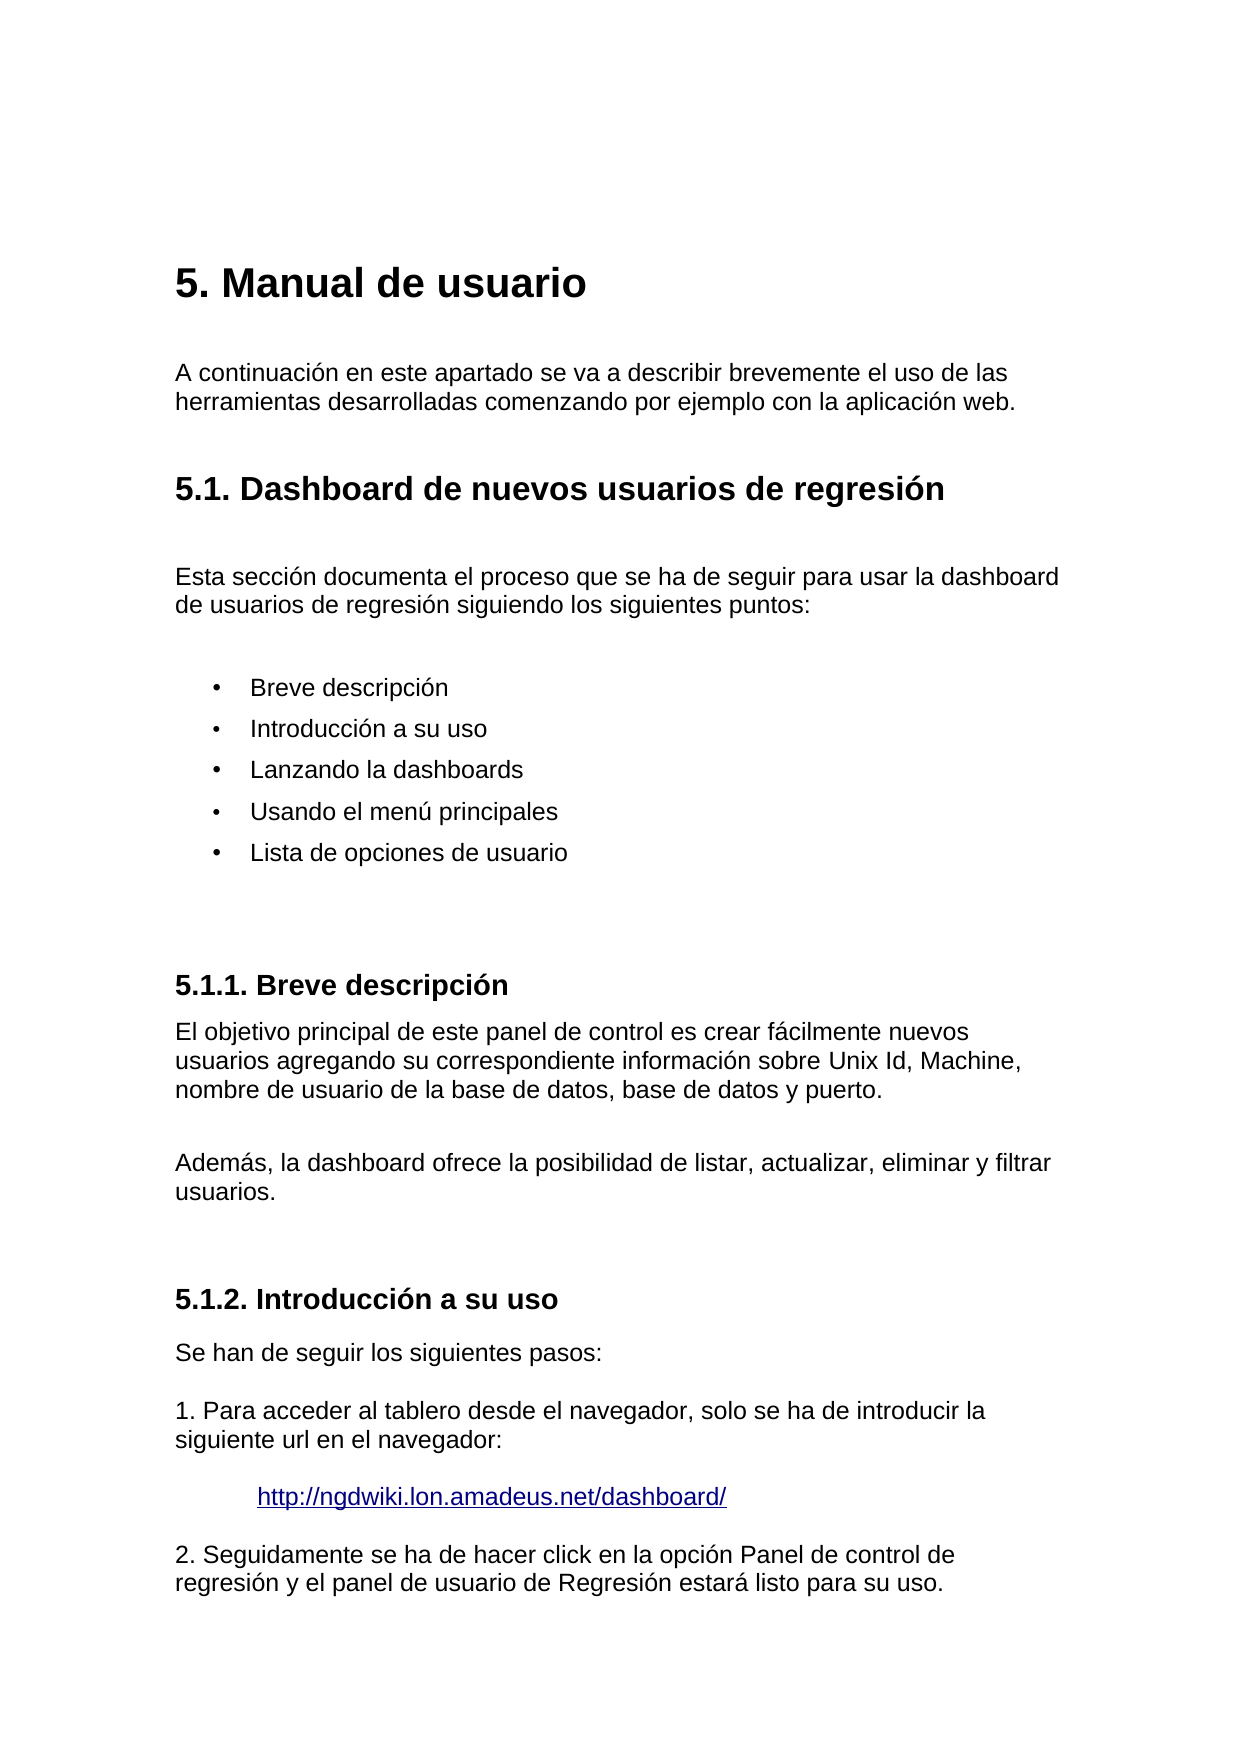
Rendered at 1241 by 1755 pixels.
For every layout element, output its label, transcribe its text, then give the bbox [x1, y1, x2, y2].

subtitle 5.1.2. Introducción a su uso [175, 1282, 1065, 1315]
text El objetivo principal de este panel de control es crear fácilmente nuevos usuarios agregando su correspondiente información sobre Unix Id, Machine, nombre de usuario de la base de datos, base de datos y puerto. [175, 1017, 1065, 1103]
text 5. Manual de usuario [175, 259, 1065, 307]
list Usando el menú principales [212, 797, 1065, 826]
text A continuación en este apartado se va a describir brevemente el uso de las herramientas desarrolladas comenzando por ejemplo con la aplicación web. [175, 358, 1065, 416]
subtitle Se han de seguir los siguientes pasos: [175, 1338, 1065, 1367]
list Lista de opciones de usuario [212, 838, 1065, 867]
list Breve descripción [212, 673, 1065, 702]
text Esta sección documenta el proceso que se ha de seguir para usar la dashboard de usuarios de regresión siguiendo los siguientes puntos: [175, 562, 1065, 619]
text 2. Seguidamente se ha de hacer click en la opción Panel de control de regresión y el panel de usuario de Regresión estará listo para su uso. [175, 1540, 1065, 1597]
text Además, la dashboard ofrece la posibilidad de listar, actualizar, eliminar y filtrar usuarios. [175, 1148, 1065, 1205]
text http://ngdwiki.lon.amadeus.net/dashboard/ [175, 1482, 1065, 1511]
list Lanzando la dashboards [212, 755, 1065, 784]
subtitle 5.1.1. Breve descripción [175, 968, 1065, 1002]
text 5.1. Dashboard de nuevos usuarios de regresión [175, 469, 1065, 508]
text 1. Para acceder al tablero desde el navegador, solo se ha de introducir la siguiente url en el navegador: [175, 1396, 1065, 1453]
list Introducción a su uso [212, 714, 1065, 743]
